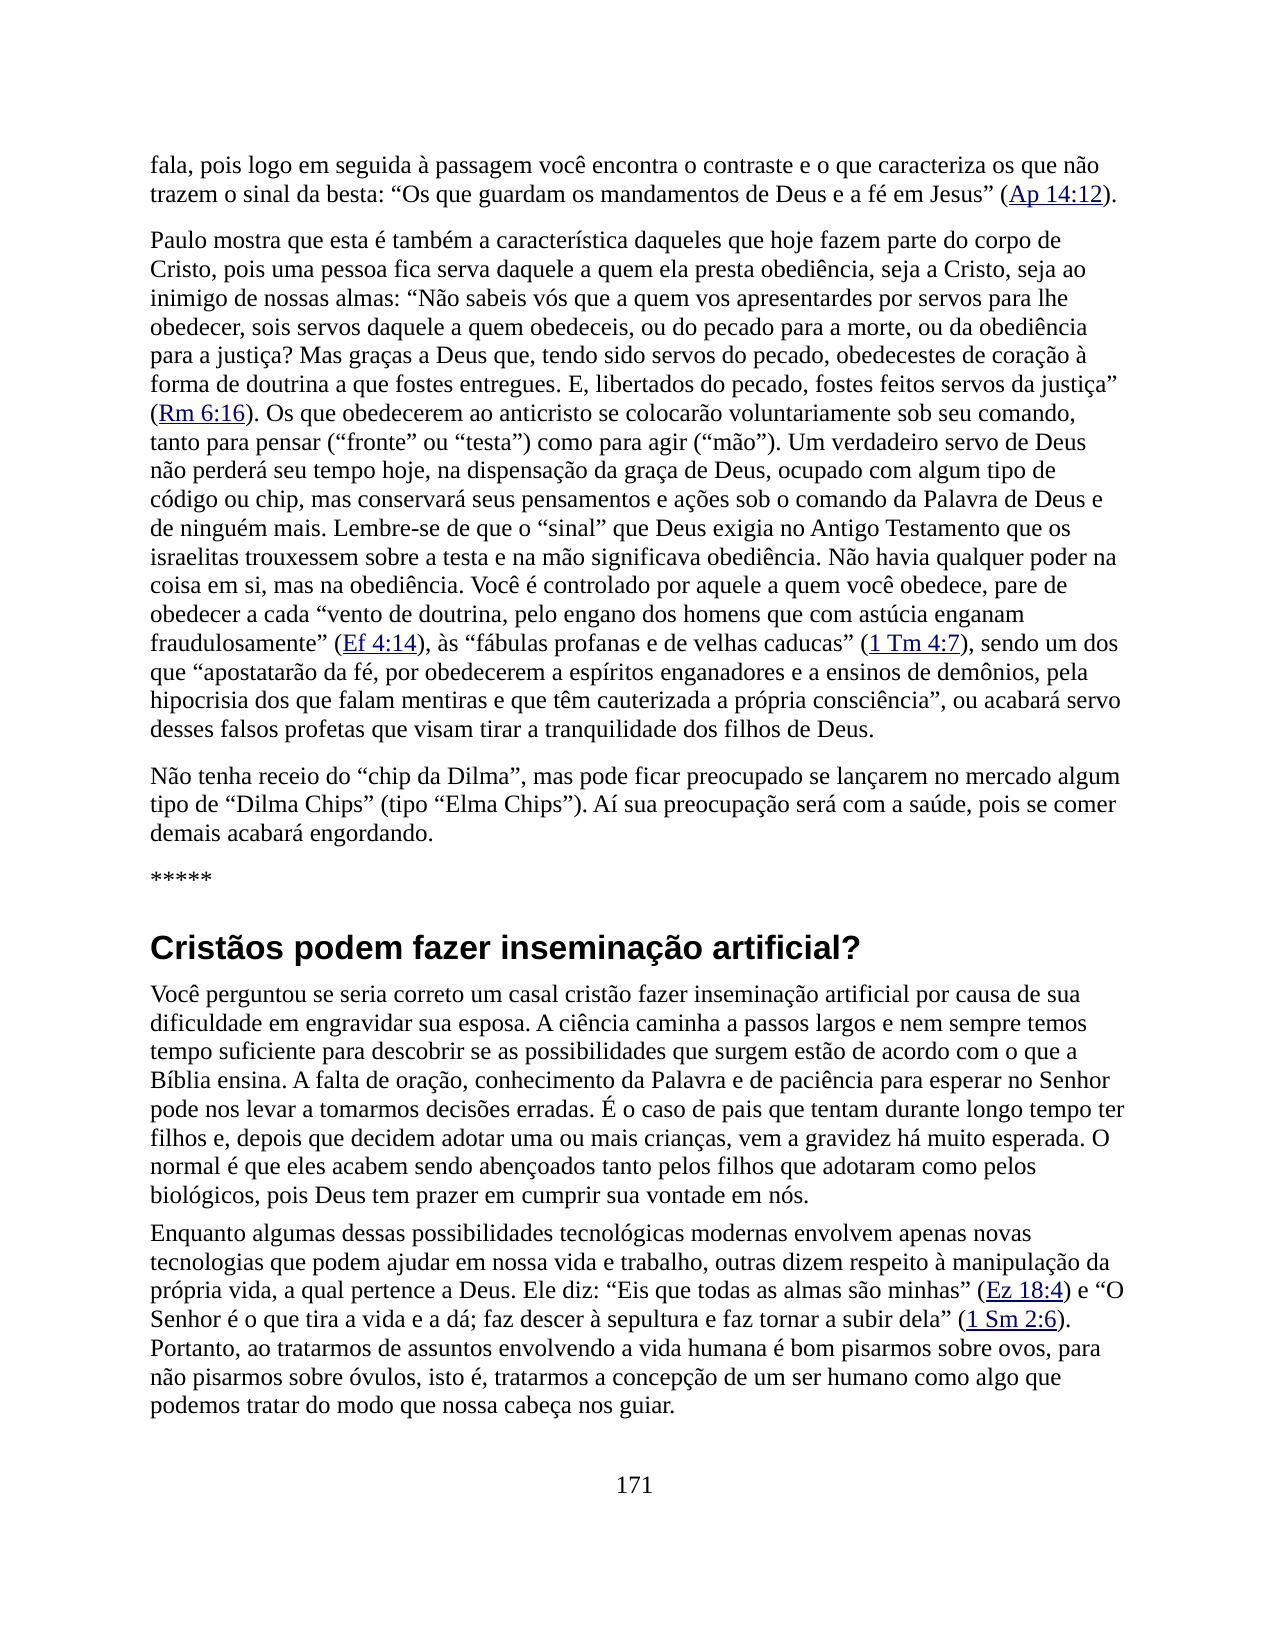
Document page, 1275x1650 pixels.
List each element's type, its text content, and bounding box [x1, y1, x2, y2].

text Não tenha receio do “chip da Dilma”, mas pode ficar preocupado se lançarem no mercado algum tipo de “Dilma Chips” (tipo “Elma Chips”). Aí sua preocupação será com a saúde, pois se comer demais acabará engordando. [150, 761, 1125, 847]
text ***** [150, 865, 1125, 894]
text Enquanto algumas dessas possibilidades tecnológicas modernas envolvem apenas novas tecnologias que podem ajudar em nossa vida e trabalho, outras dizem respeito à manipulação da própria vida, a qual pertence a Deus. Ele diz: “Eis que todas as almas são minhas” (Ez 18:4) e “O Senhor é o que tira a vida e a dá; faz descer à sepultura e faz tornar a subir dela” (1 Sm 2:6). Portanto, ao tratarmos de assuntos envolvendo a vida humana é bom pisarmos sobre ovos, para não pisarmos sobre óvulos, isto é, tratarmos a concepção de um ser humano como algo que podemos tratar do modo que nossa cabeça nos guiar. [150, 1218, 1125, 1419]
text fala, pois logo em seguida à passagem você encontra o contraste e o que caracteriza os que não trazem o sinal da besta: “Os que guardam os mandamentos de Deus e a fé em Jesus” (Ap 14:12). [150, 150, 1125, 207]
text Você perguntou se seria correto um casal cristão fazer inseminação artificial por causa de sua dificuldade em engravidar sua esposa. A ciência caminha a passos largos e nem sempre temos tempo suficiente para descobrir se as possibilidades que surgem estão de acordo com o que a Bíblia ensina. A falta de oração, conhecimento da Palavra e de paciência para esperar no Senhor pode nos levar a tomarmos decisões erradas. É o caso de pais que tentam durante longo tempo ter filhos e, depois que decidem adotar uma ou mais crianças, vem a gravidez há muito esperada. O normal é que eles acabem sendo abençoados tanto pelos filhos que adotaram como pelos biológicos, pois Deus tem prazer em cumprir sua vontade em nós. [150, 979, 1125, 1209]
text Paulo mostra que esta é também a característica daqueles que hoje fazem parte do corpo de Cristo, pois uma pessoa fica serva daquele a quem ela presta obediência, seja a Cristo, seja ao inimigo de nossas almas: “Não sabeis vós que a quem vos apresentardes por servos para lhe obedecer, sois servos daquele a quem obedeceis, ou do pecado para a morte, ou da obediência para a justiça? Mas graças a Deus que, tendo sido servos do pecado, obedecestes de coração à forma de doutrina a que fostes entregues. E, libertados do pecado, fostes feitos servos da justiça” (Rm 6:16). Os que obedecerem ao anticristo se colocarão voluntariamente sob seu comando, tanto para pensar (“fronte” ou “testa”) como para agir (“mão”). Um verdadeiro servo de Deus não perderá seu tempo hoje, na dispensação da graça de Deus, ocupado com algum tipo de código ou chip, mas conservará seus pensamentos e ações sob o comando da Palavra de Deus e de ninguém mais. Lembre-se de que o “sinal” que Deus exigia no Antigo Testamento que os israelitas trouxessem sobre a testa e na mão significava obediência. Não havia qualquer poder na coisa em si, mas na obediência. Você é controlado por aquele a quem você obedece, pare de obedecer a cada “vento de doutrina, pelo engano dos homens que com astúcia enganam fraudulosamente” (Ef 4:14), às “fábulas profanas e de velhas caducas” (1 Tm 4:7), sendo um dos que “apostatarão da fé, por obedecerem a espíritos enganadores e a ensinos de demônios, pela hipocrisia dos que falam mentiras e que têm cauterizada a própria consciência”, ou acabará servo desses falsos profetas que visam tirar a tranquilidade dos filhos de Deus. [150, 225, 1125, 743]
subtitle Cristãos podem fazer inseminação artificial? [150, 928, 1125, 966]
